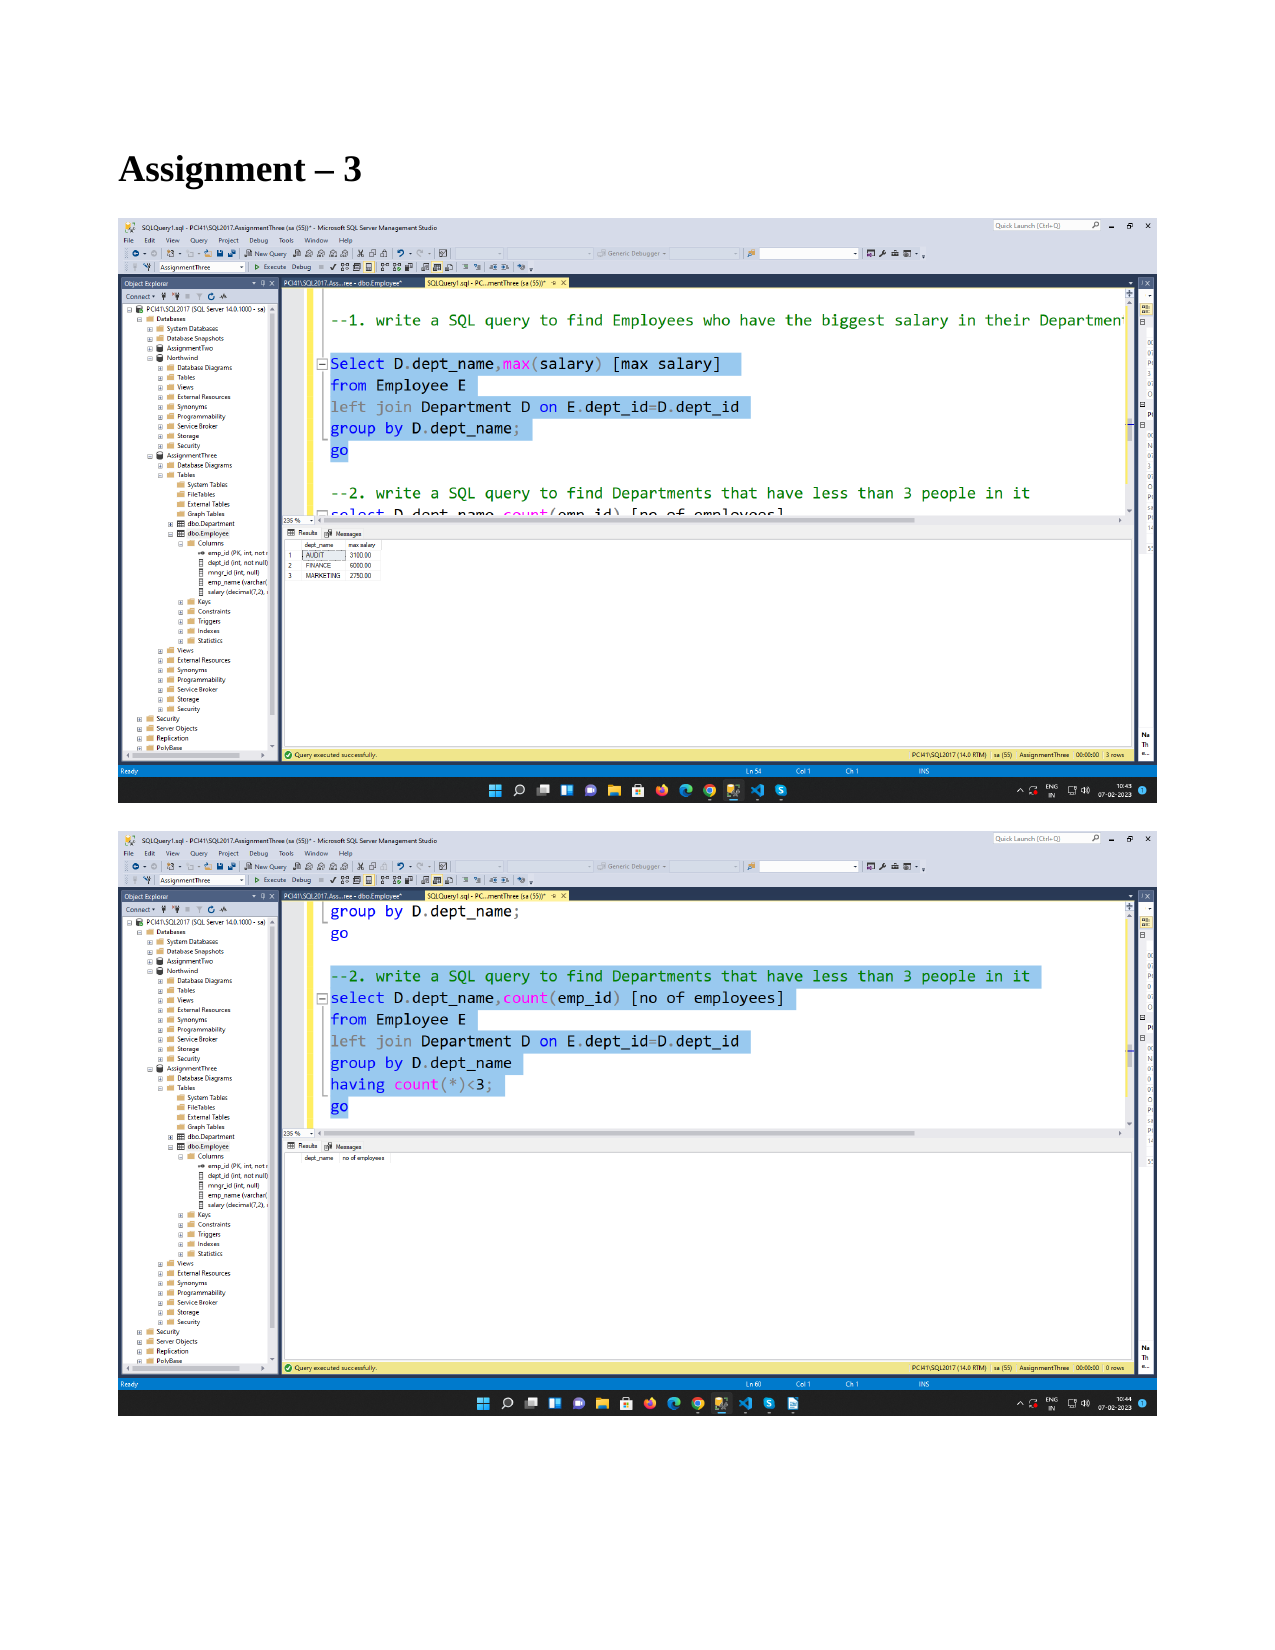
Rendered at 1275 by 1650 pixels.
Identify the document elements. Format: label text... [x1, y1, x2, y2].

picture [118, 831, 1157, 1416]
text Assignment – 3 [118, 147, 1157, 190]
picture [118, 218, 1157, 803]
